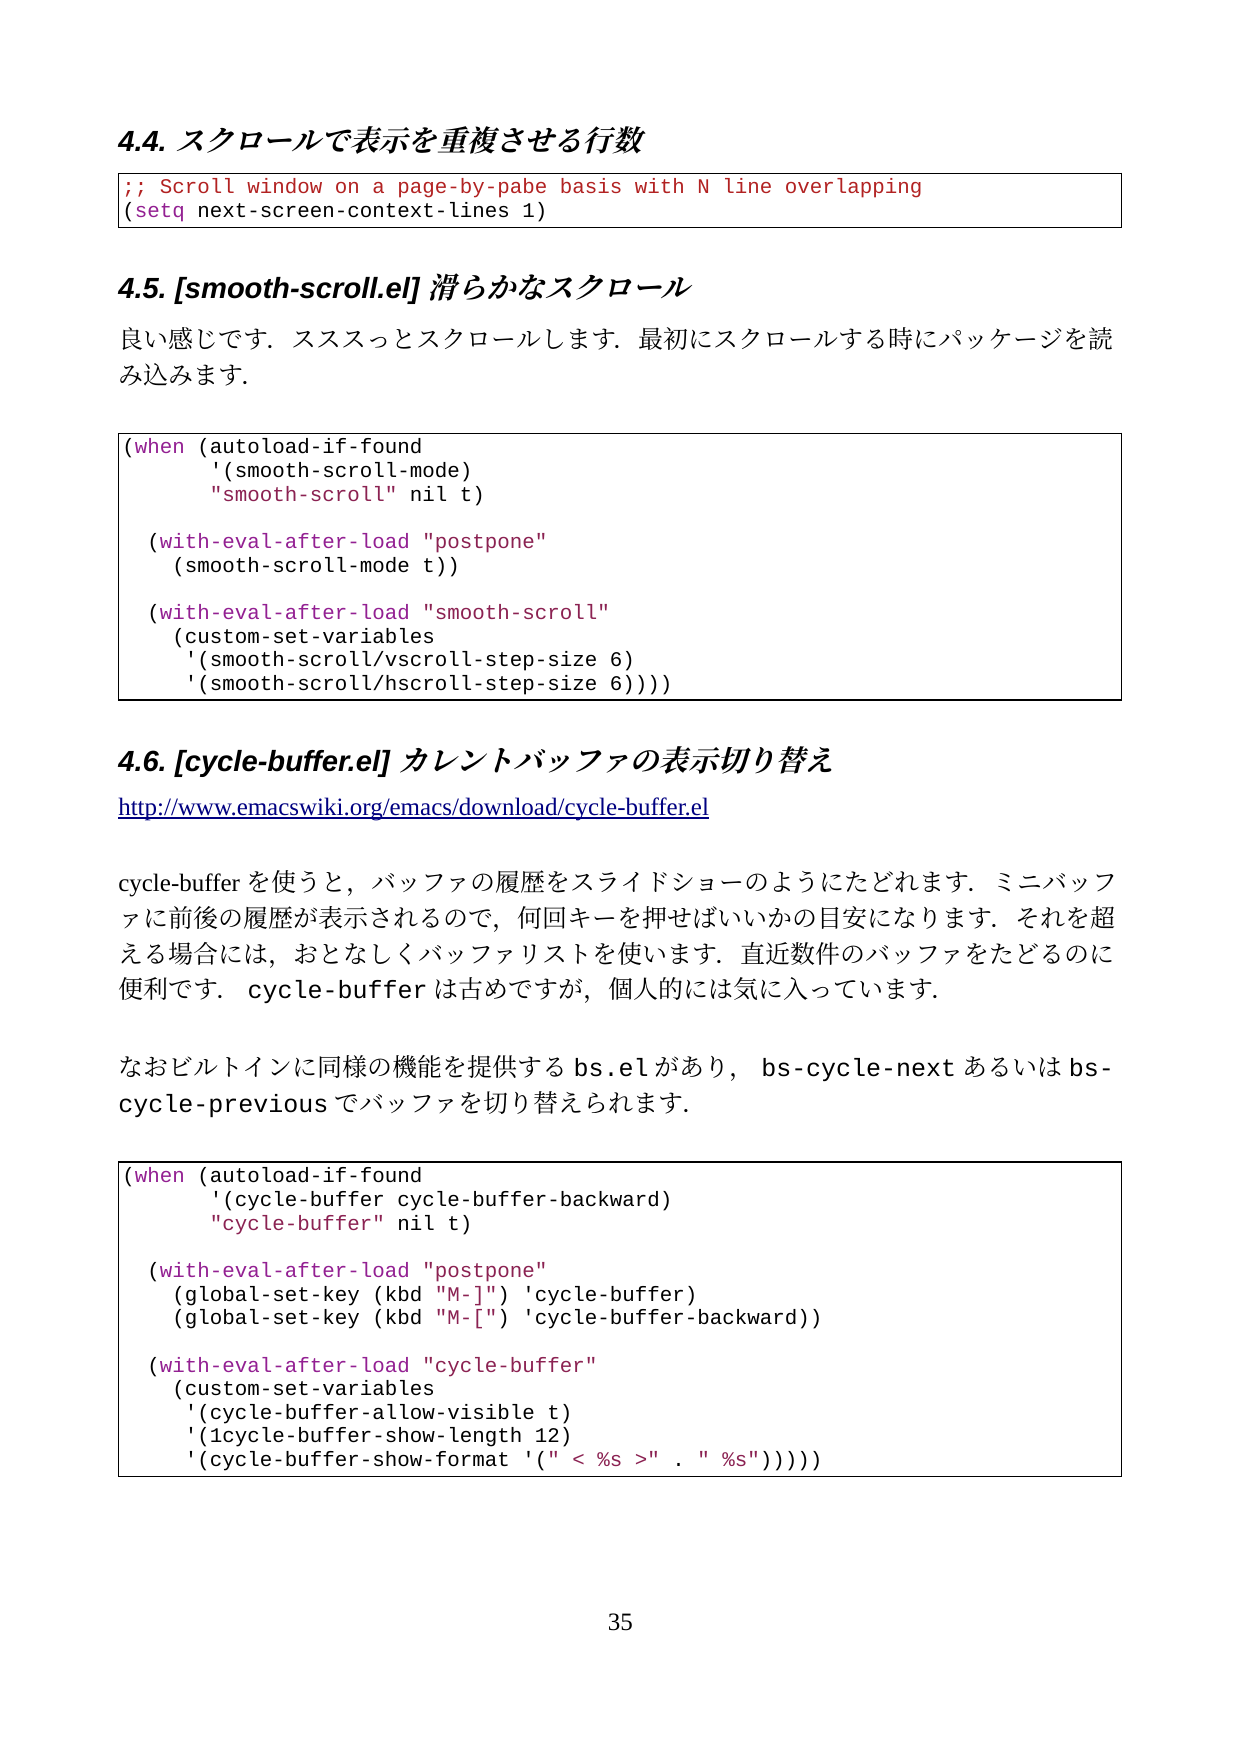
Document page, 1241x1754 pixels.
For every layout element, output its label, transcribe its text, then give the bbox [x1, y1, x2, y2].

subtitle [smooth-scroll.el] 滑らかなスクロール [118, 265, 1122, 307]
text (custom-set-variables [119, 1374, 1121, 1398]
text ;; Scroll window on a page-by-pabe basis with N line overlapping [119, 174, 1121, 196]
text (with-eval-after-load "smooth-scroll" [119, 598, 1121, 622]
text (global-set-key (kbd "M-]") 'cycle-buffer) [119, 1280, 1121, 1303]
text '(1cycle-buffer-show-length 12) [119, 1422, 1121, 1445]
text '(cycle-buffer cycle-buffer-backward) [119, 1185, 1121, 1209]
text (custom-set-variables [119, 622, 1121, 645]
text "smooth-scroll" nil t) [119, 480, 1121, 503]
text (smooth-scroll-mode t)) [119, 551, 1121, 574]
text cycle-buffer を使うと，バッファの履歴をスライドショーのようにたどれます．ミニバッファに前後の履歴が表示されるので，何回キーを押せばいいかの目安になります．それを超える場合には，おとなしくバッファリストを使います．直近数件のバッファをたどるのに便利です． cycle-buffer は古めですが，個人的には気に入っています． [118, 862, 1122, 1035]
text '(cycle-buffer-show-format '(" < %s >" . " %s"))))) [119, 1445, 1121, 1476]
text (when (autoload-if-found [119, 434, 1121, 456]
text (with-eval-after-load "postpone" [119, 1256, 1121, 1280]
text (with-eval-after-load "postpone" [119, 527, 1121, 551]
text '(smooth-scroll/vscroll-step-size 6) [119, 645, 1121, 669]
text http://www.emacswiki.org/emacs/download/cycle-buffer.el [118, 792, 1122, 850]
text (with-eval-after-load "cycle-buffer" [119, 1351, 1121, 1374]
text (global-set-key (kbd "M-[") 'cycle-buffer-backward)) [119, 1303, 1121, 1327]
text (when (autoload-if-found [119, 1163, 1121, 1185]
text '(smooth-scroll/hscroll-step-size 6)))) [119, 669, 1121, 699]
subtitle スクロールで表示を重複させる行数 [118, 118, 1122, 160]
text (setq next-screen-context-lines 1) [119, 196, 1121, 227]
text "cycle-buffer" nil t) [119, 1209, 1121, 1232]
text なおビルトインに同様の機能を提供する bs.el があり， bs-cycle-next あるいは bs-cycle-previous でバッファを切り替えられます． [118, 1048, 1122, 1149]
subtitle [cycle-buffer.el] カレントバッファの表示切り替え [118, 738, 1122, 780]
text '(cycle-buffer-allow-visible t) [119, 1398, 1121, 1422]
text '(smooth-scroll-mode) [119, 456, 1121, 480]
text 良い感じです．スススっとスクロールします．最初にスクロールする時にパッケージを読み込みます． [118, 319, 1122, 420]
